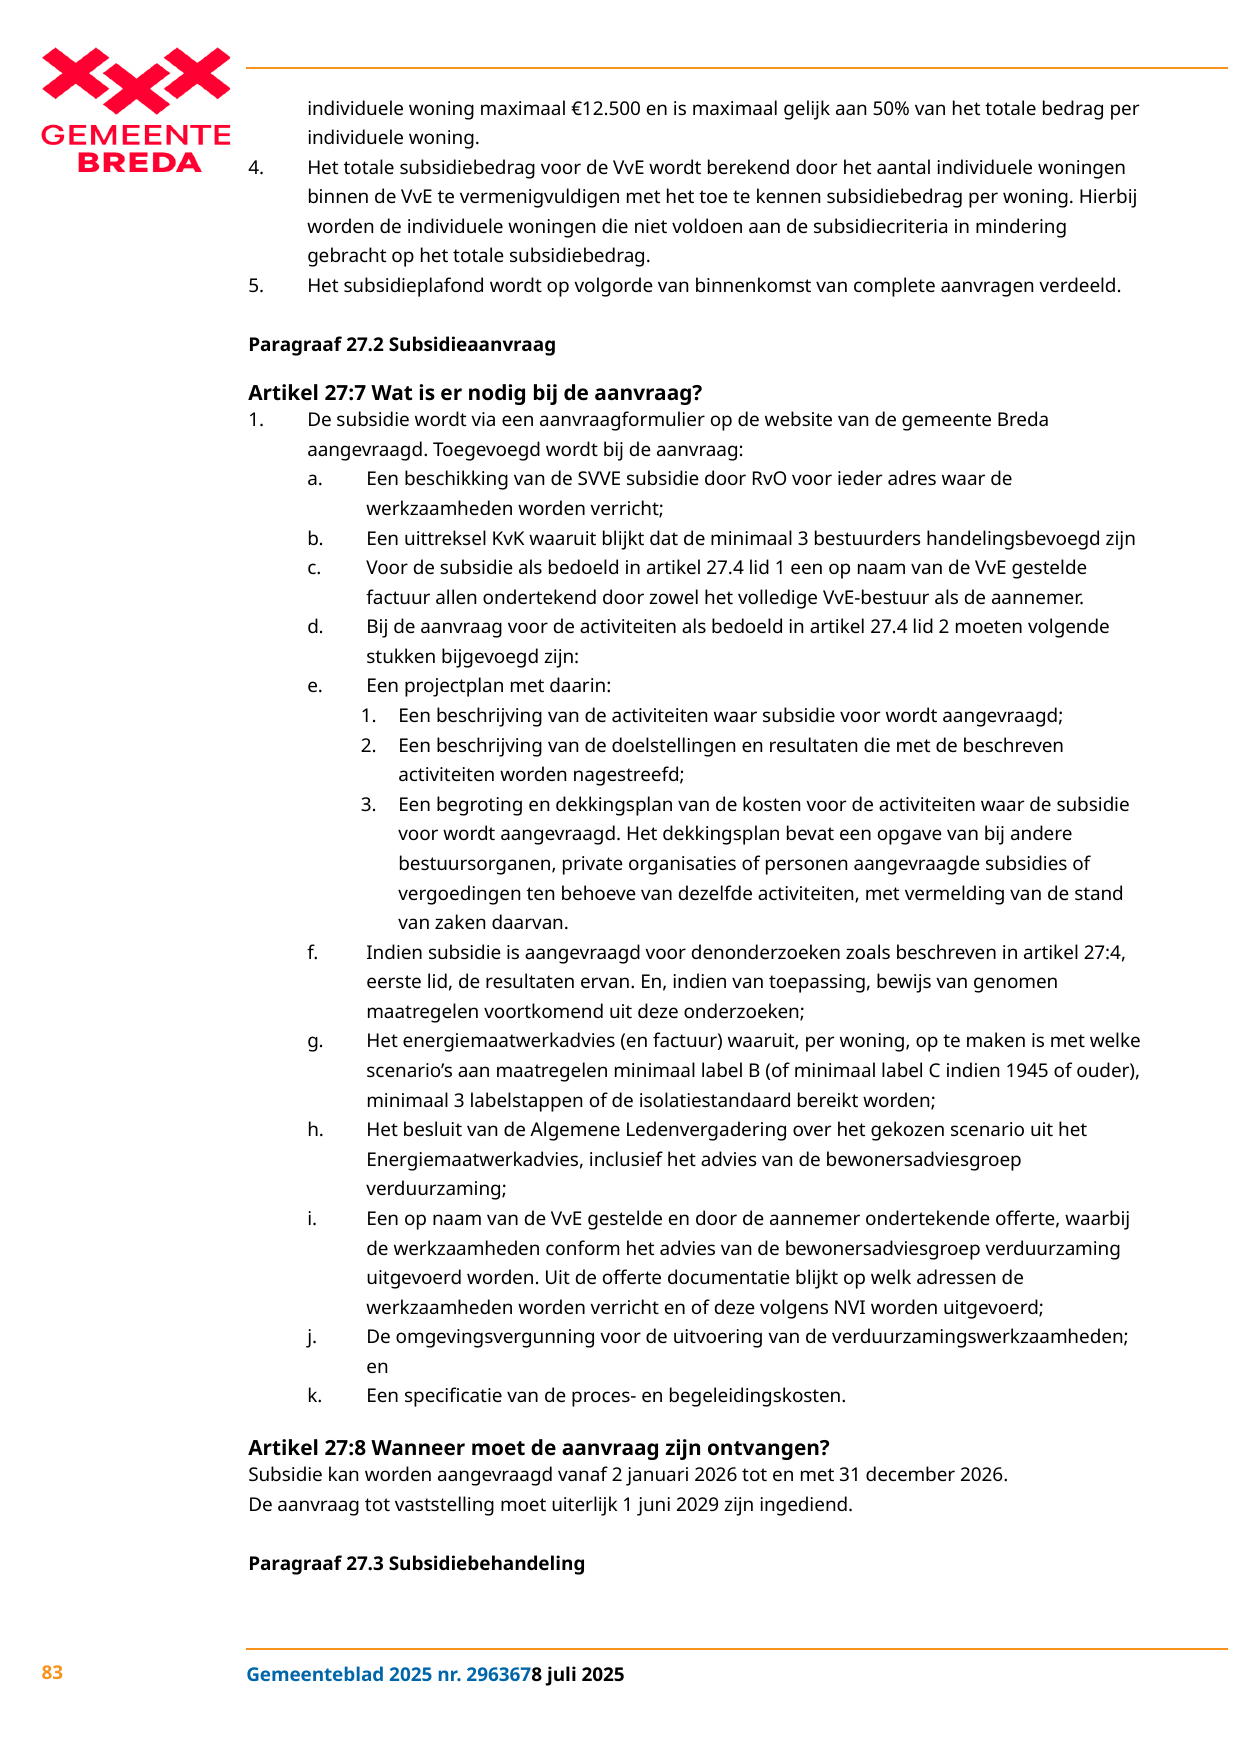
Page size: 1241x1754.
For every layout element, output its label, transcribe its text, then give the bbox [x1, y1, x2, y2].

list individuele woning maximaal €12.500 en is maximaal gelijk aan 50% van het totale bedrag per individuele woning. [248, 95, 1152, 150]
list Een op naam van de VvE gestelde en door de aannemer ondertekende offerte, waarbij de werkzaamheden conform het advies van de bewonersadviesgroep verduurzaming uitgevoerd worden. Uit de offerte documentatie blijkt op welk adressen de werkzaamheden worden verricht en of deze volgens NVI worden uitgevoerd; [307, 1205, 1152, 1320]
list De subsidie wordt via een aanvraagformulier op de website van de gemeente Breda aangevraagd. Toegevoegd wordt bij de aanvraag: [248, 406, 1152, 462]
text Paragraaf 27.2 Subsidieaanvraag [248, 331, 1152, 357]
list Een beschikking van de SVVE subsidie door RvO voor ieder adres waar de werkzaamheden worden verricht; [307, 466, 1152, 521]
list Een begroting en dekkingsplan van de kosten voor de activiteiten waar de subsidie voor wordt aangevraagd. Het dekkingsplan bevat een opgave van bij andere bestuursorganen, private organisaties of personen aangevraagde subsidies of vergoedingen ten behoeve van dezelfde activiteiten, met vermelding van de stand van zaken daarvan. [361, 791, 1152, 935]
text Artikel 27:7 Wat is er nodig bij de aanvraag? [248, 378, 1152, 406]
list Een beschrijving van de activiteiten waar subsidie voor wordt aangevraagd; [361, 702, 1152, 728]
list Een uittreksel KvK waaruit blijkt dat de minimaal 3 bestuurders handelingsbevoegd zijn [307, 525, 1152, 551]
text Paragraaf 27.3 Subsidiebehandeling [248, 1550, 1152, 1576]
list Indien subsidie is aangevraagd voor denonderzoeken zoals beschreven in artikel 27:4, eerste lid, de resultaten ervan. En, indien van toepassing, bewijs van genomen maatregelen voortkomend uit deze onderzoeken; [307, 939, 1152, 1024]
picture [41, 47, 231, 172]
list Een projectplan met daarin: [307, 673, 1152, 698]
list Het energiemaatwerkadvies (en factuur) waaruit, per woning, op te maken is met welke scenario’s aan maatregelen minimaal label B (of minimaal label C indien 1945 of ouder), minimaal 3 labelstappen of de isolatiestandaard bereikt worden; [307, 1028, 1152, 1113]
list Het subsidieplafond wordt op volgorde van binnenkomst van complete aanvragen verdeeld. [248, 272, 1152, 298]
text Subsidie kan worden aangevraagd vanaf 2 januari 2026 tot en met 31 december 2026. [248, 1462, 1152, 1487]
list Het totale subsidiebedrag voor de VvE wordt berekend door het aantal individuele woningen binnen de VvE te vermenigvuldigen met het toe te kennen subsidiebedrag per woning. Hierbij worden de individuele woningen die niet voldoen aan de subsidiecriteria in mindering gebracht op het totale subsidiebedrag. [248, 154, 1152, 268]
list Bij de aanvraag voor de activiteiten als bedoeld in artikel 27.4 lid 2 moeten volgende stukken bijgevoegd zijn: [307, 613, 1152, 669]
list Een beschrijving van de doelstellingen en resultaten die met de beschreven activiteiten worden nagestreefd; [361, 732, 1152, 787]
text De aanvraag tot vaststelling moet uiterlijk 1 juni 2029 zijn ingediend. [248, 1491, 1152, 1517]
list De omgevingsvergunning voor de uitvoering van de verduurzamingswerkzaamheden; en [307, 1323, 1152, 1379]
list Het besluit van de Algemene Ledenvergadering over het gekozen scenario uit het Energiemaatwerkadvies, inclusief het advies van de bewonersadviesgroep verduurzaming; [307, 1116, 1152, 1201]
list Voor de subsidie als bedoeld in artikel 27.4 lid 1 een op naam van de VvE gestelde factuur allen ondertekend door zowel het volledige VvE-bestuur als de aannemer. [307, 554, 1152, 610]
list Een specificatie van de proces- en begeleidingskosten. [307, 1383, 1152, 1408]
text Artikel 27:8 Wanneer moet de aanvraag zijn ontvangen? [248, 1433, 1152, 1462]
